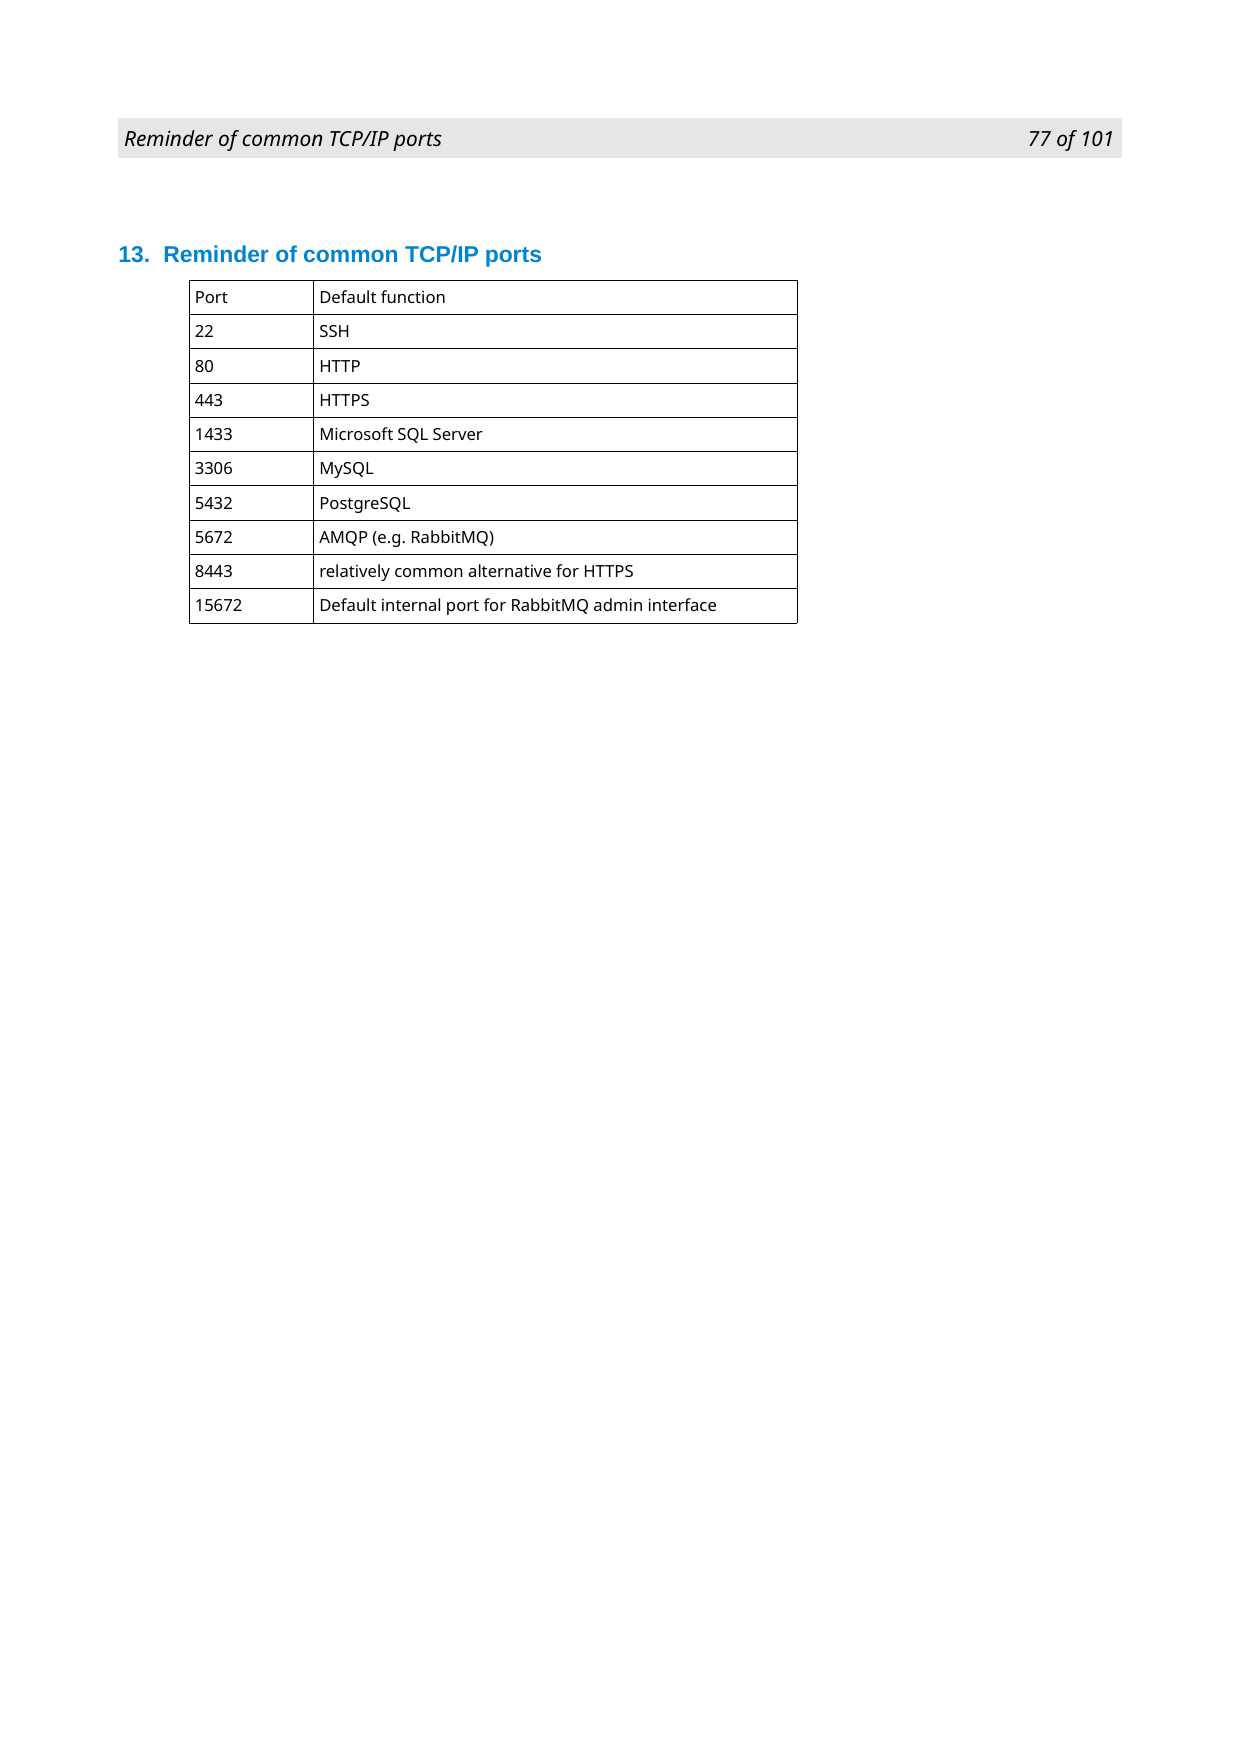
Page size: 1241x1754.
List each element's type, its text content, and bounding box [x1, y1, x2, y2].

table_cell 1433 [190, 418, 313, 451]
subtitle Reminder of common TCP/IP ports [118, 241, 1122, 267]
table_cell 8443 [190, 555, 313, 588]
table_header Default function [314, 281, 797, 314]
table_header Port [190, 281, 313, 314]
table_cell 5672 [190, 521, 313, 554]
table_cell PostgreSQL [314, 486, 797, 520]
table_cell 3306 [190, 452, 313, 485]
table_cell HTTPS [314, 384, 797, 417]
table_cell 80 [190, 349, 313, 383]
table_cell Default internal port for RabbitMQ admin interface [314, 589, 797, 622]
table_cell MySQL [314, 452, 797, 485]
table_cell SSH [314, 315, 797, 348]
table_cell 15672 [190, 589, 313, 622]
table_cell 5432 [190, 486, 313, 520]
table_cell Microsoft SQL Server [314, 418, 797, 451]
table_cell 22 [190, 315, 313, 348]
table_cell 443 [190, 384, 313, 417]
table_cell AMQP (e.g. RabbitMQ) [314, 521, 797, 554]
table_cell relatively common alternative for HTTPS [314, 555, 797, 588]
table_cell HTTP [314, 349, 797, 383]
